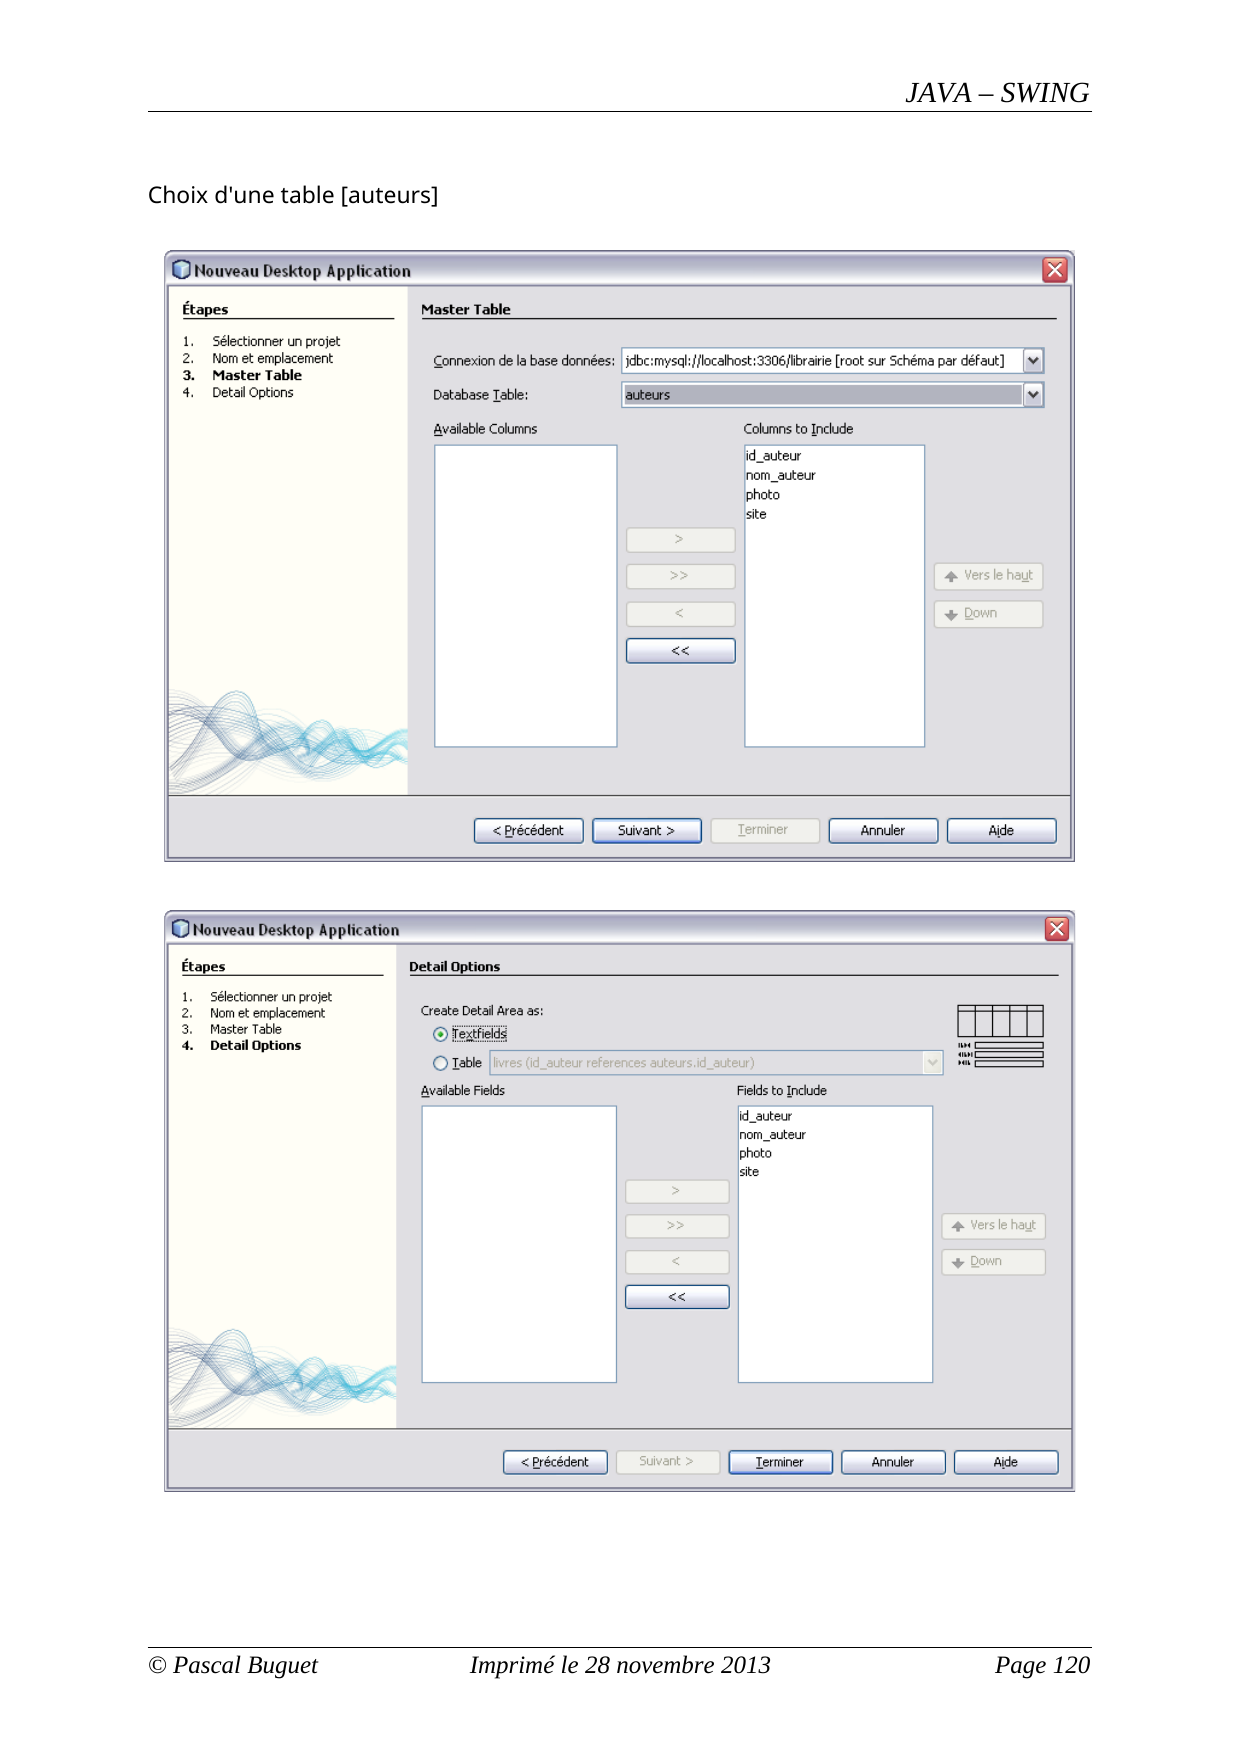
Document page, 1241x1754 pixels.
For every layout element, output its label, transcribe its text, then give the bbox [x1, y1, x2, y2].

picture [164, 910, 1076, 1492]
picture [164, 250, 1075, 862]
text Choix d'une table [auteurs] [148, 179, 1092, 210]
